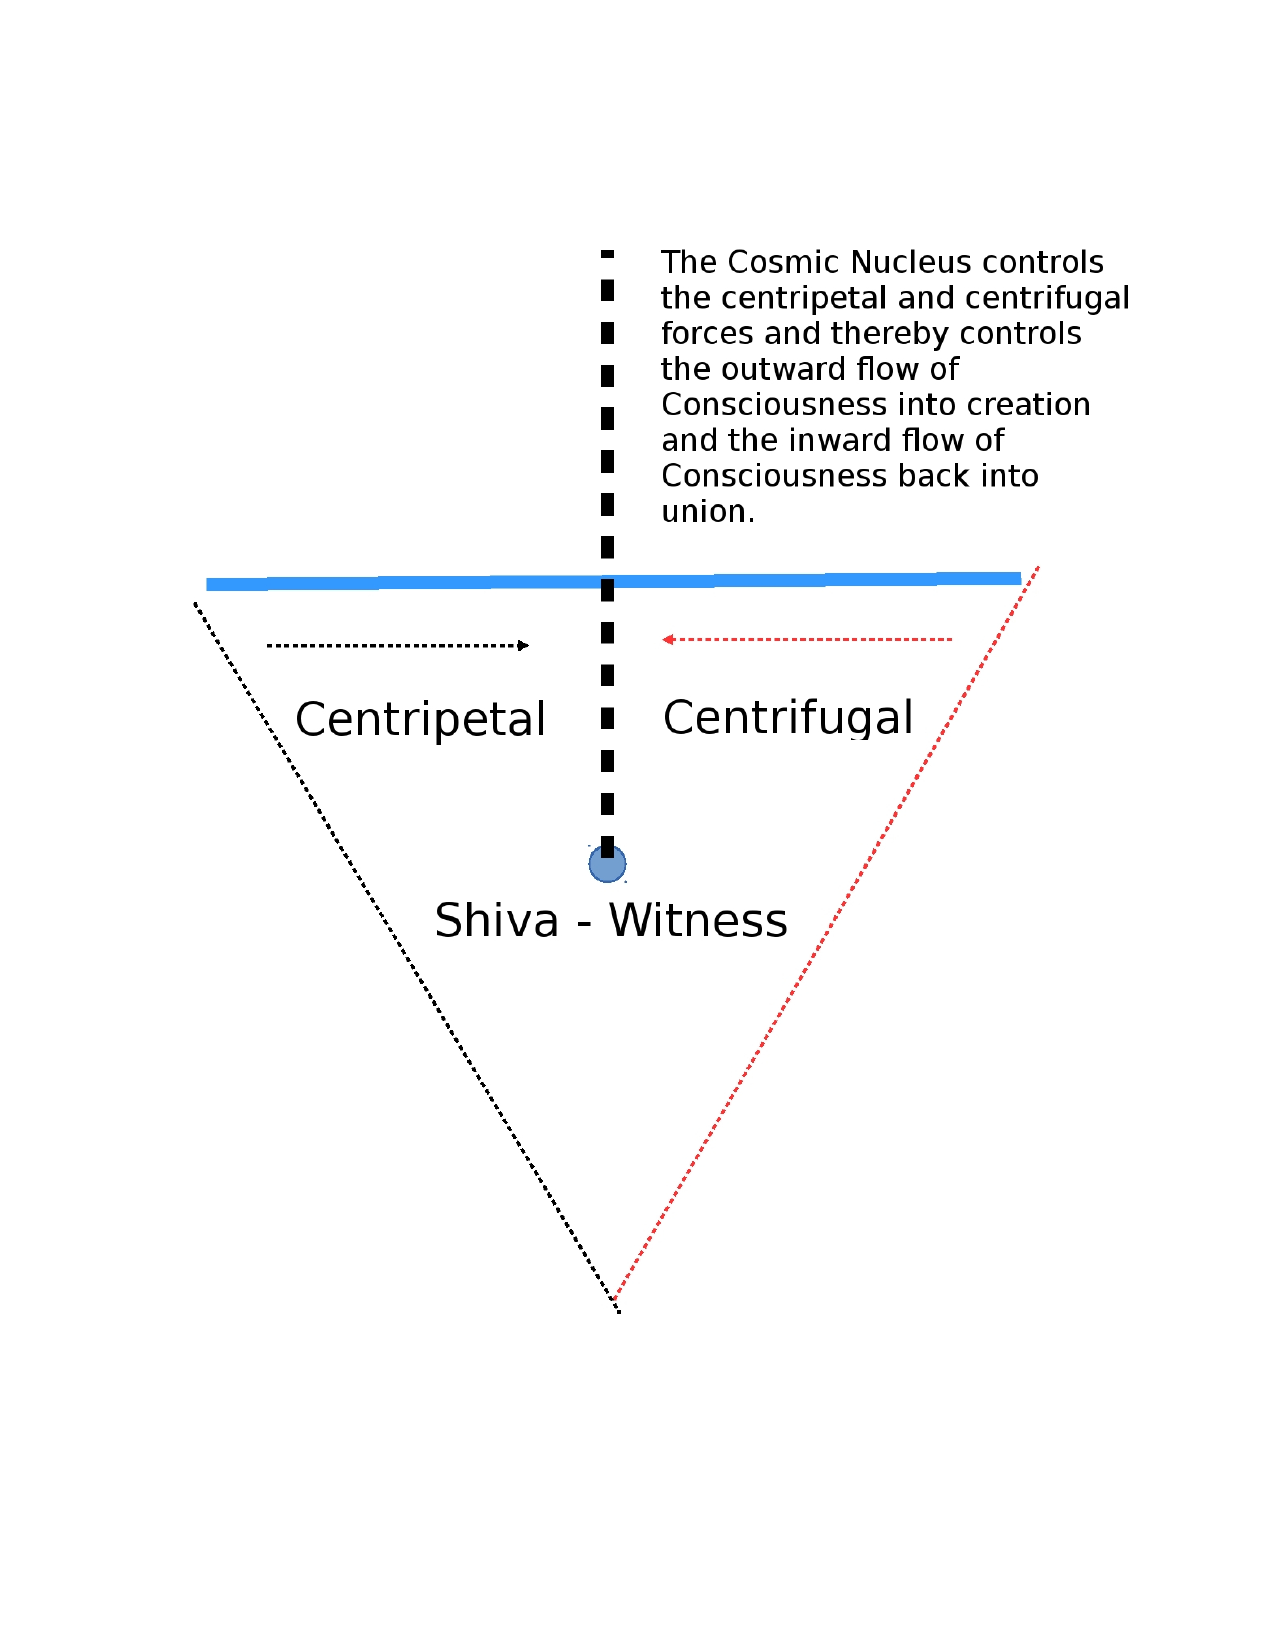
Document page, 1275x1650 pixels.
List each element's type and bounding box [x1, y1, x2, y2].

picture [121, 118, 1154, 1453]
